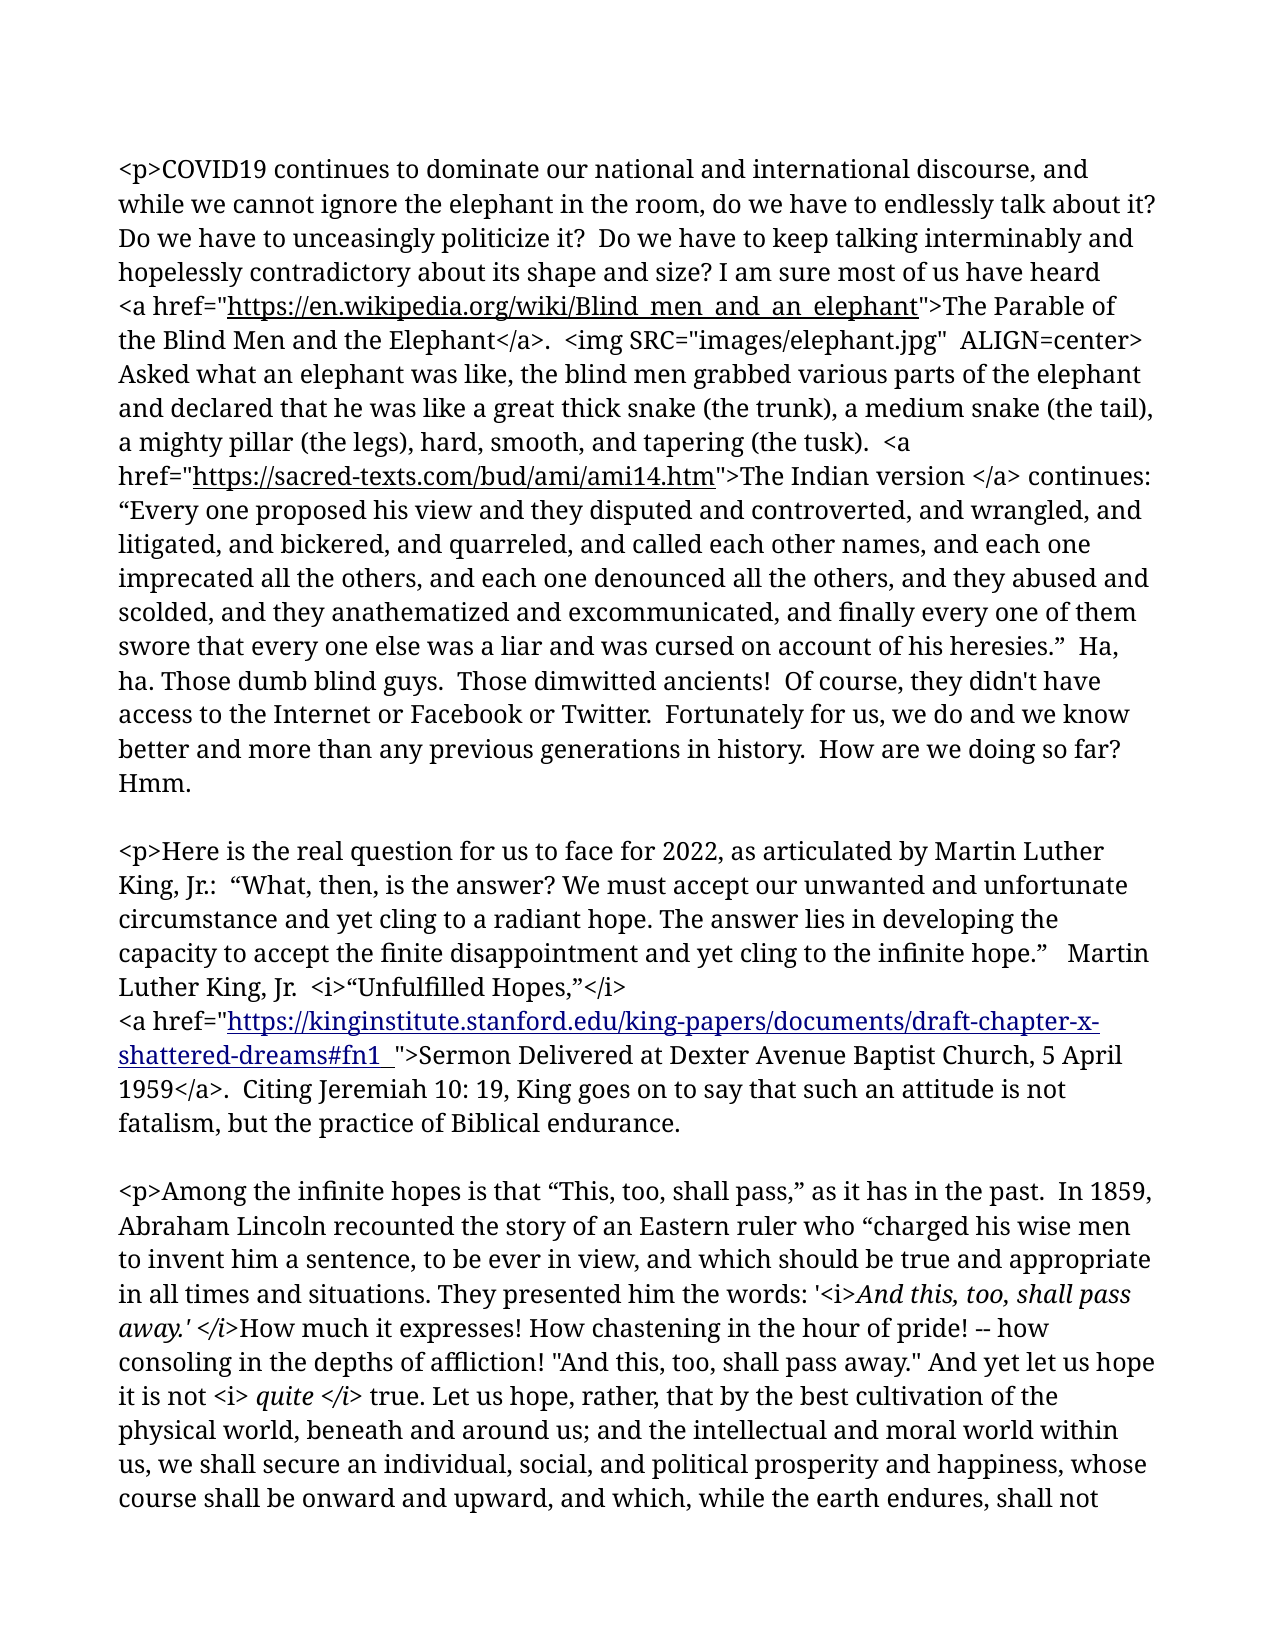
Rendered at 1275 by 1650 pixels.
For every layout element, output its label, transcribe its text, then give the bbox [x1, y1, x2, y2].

text <p>COVID19 continues to dominate our national and international discourse, and while we cannot ignore the elephant in the room, do we have to endlessly talk about it? Do we have to unceasingly politicize it? Do we have to keep talking interminably and hopelessly contradictory about its shape and size? I am sure most of us have heard [118, 152, 1157, 288]
text <a href="https://kinginstitute.stanford.edu/king-papers/documents/draft-chapter-x-shattered-dreams#fn1 ">Sermon Delivered at Dexter Avenue Baptist Church, 5 April 1959</a>. Citing Jeremiah 10: 19, King goes on to say that such an attitude is not fatalism, but the practice of Biblical endurance. [118, 1004, 1157, 1140]
text <p>Here is the real question for us to face for 2022, as articulated by Martin Luther King, Jr.: “What, then, is the answer? We must accept our unwanted and unfortunate circumstance and yet cling to a radiant hope. The answer lies in developing the capacity to accept the finite disappointment and yet cling to the infinite hope.” Martin Luther King, Jr. <i>“Unfulfilled Hopes,”</i> [118, 833, 1157, 1004]
text <a href="https://en.wikipedia.org/wiki/Blind_men_and_an_elephant">The Parable of the Blind Men and the Elephant</a>. <img SRC="images/elephant.jpg" ALIGN=center> Asked what an elephant was like, the blind men grabbed various parts of the elephant and declared that he was like a great thick snake (the trunk), a medium snake (the tail), a mighty pillar (the legs), hard, smooth, and tapering (the tusk). <a href="https://sacred-texts.com/bud/ami/ami14.htm">The Indian version </a> continues: “Every one proposed his view and they disputed and controverted, and wrangled, and litigated, and bickered, and quarreled, and called each other names, and each one imprecated all the others, and each one denounced all the others, and they abused and scolded, and they anathematized and excommunicated, and finally every one of them swore that every one else was a liar and was cursed on account of his heresies.” Ha, ha. Those dumb blind guys. Those dimwitted ancients! Of course, they didn't have access to the Internet or Facebook or Twitter. Fortunately for us, we do and we know better and more than any previous generations in history. How are we doing so far? Hmm. [118, 288, 1157, 799]
text <p>Among the infinite hopes is that “This, too, shall pass,” as it has in the past. In 1859, Abraham Lincoln recounted the story of an Eastern ruler who “charged his wise men to invent him a sentence, to be ever in view, and which should be true and appropriate in all times and situations. They presented him the words: '<i>And this, too, shall pass away.' </i>How much it expresses! How chastening in the hour of pride! -- how consoling in the depths of affliction! "And this, too, shall pass away." And yet let us hope it is not <i> quite </i> true. Let us hope, rather, that by the best cultivation of the physical world, beneath and around us; and the intellectual and moral world within us, we shall secure an individual, social, and political prosperity and happiness, whose course shall be onward and upward, and which, while the earth endures, shall not [118, 1174, 1157, 1515]
